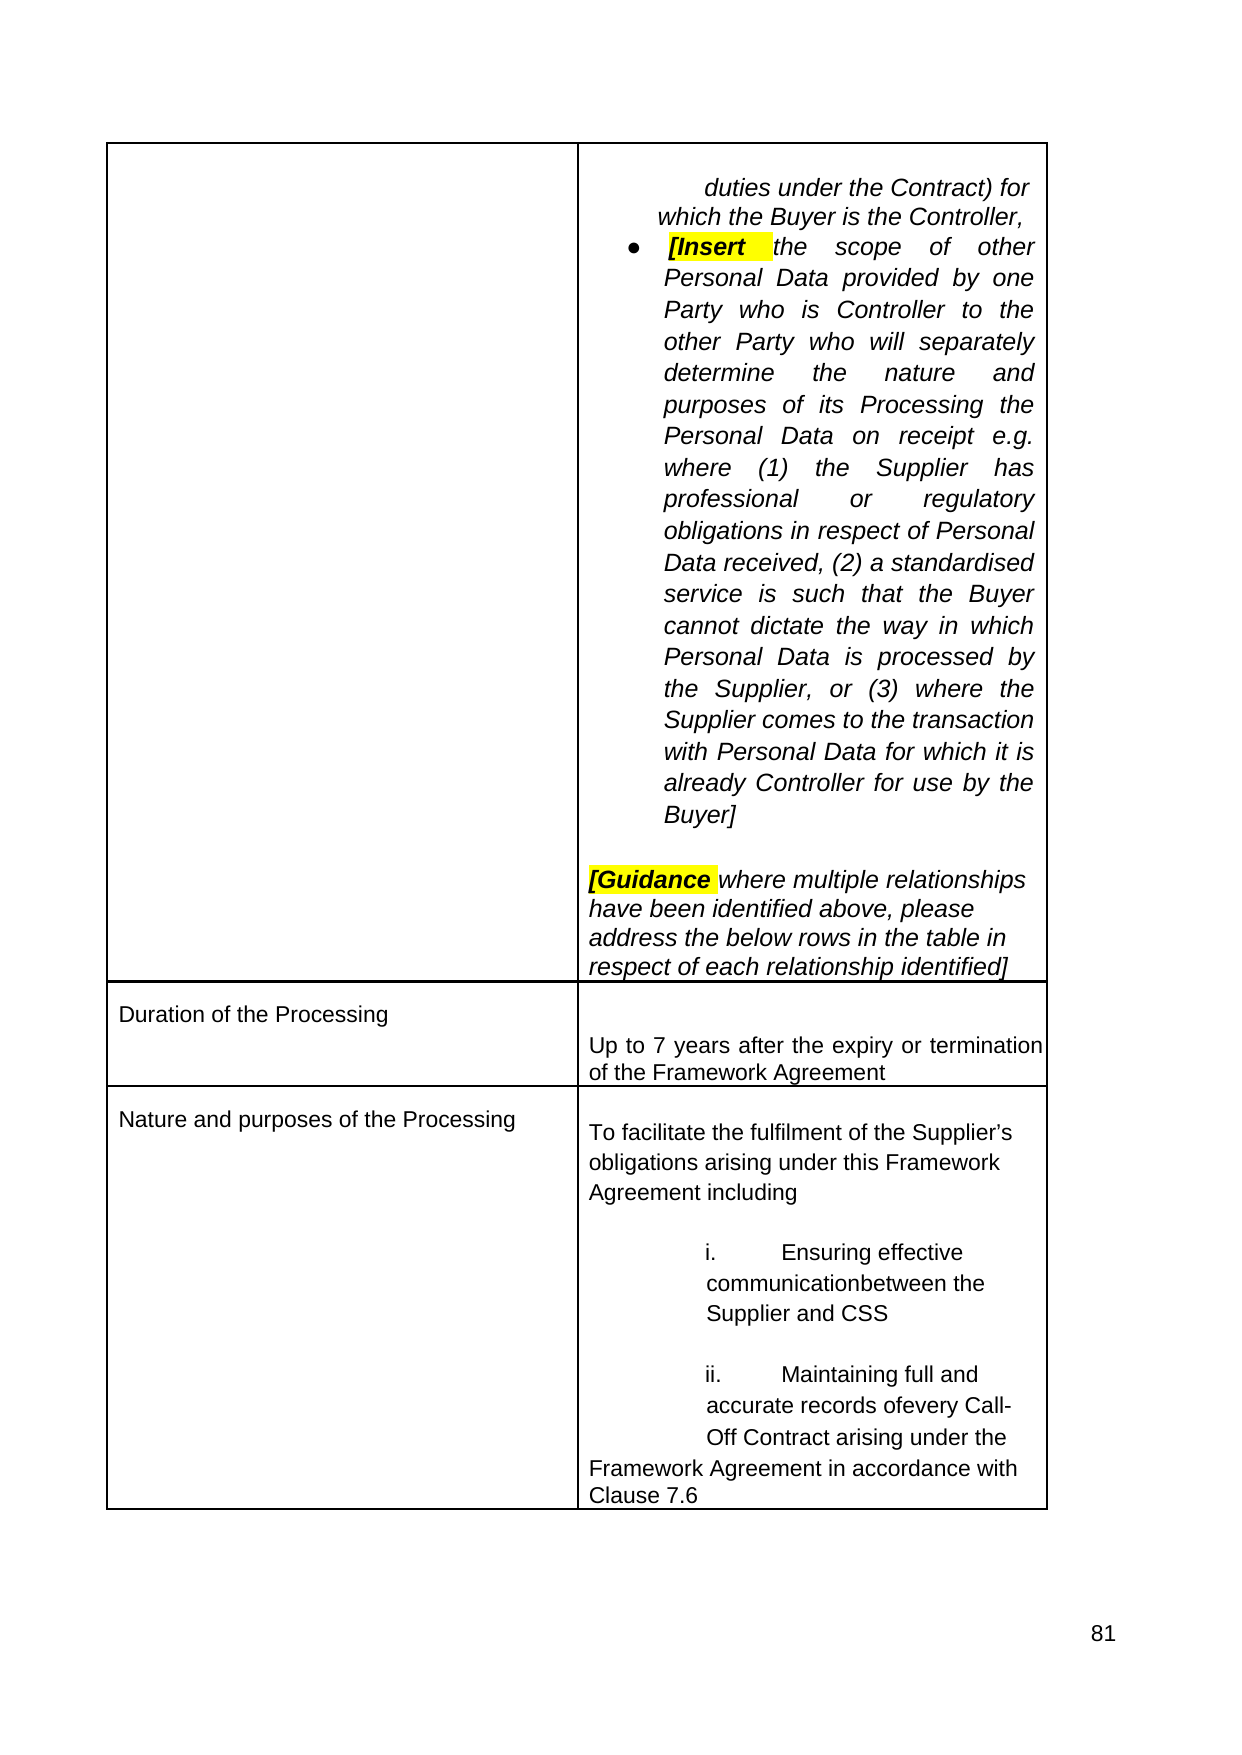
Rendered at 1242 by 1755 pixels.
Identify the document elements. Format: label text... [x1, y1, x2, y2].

table_header [108, 144, 577, 980]
table_cell Duration of the Processing [108, 983, 577, 1085]
table_cell Up to 7 years after the expiry or termination of the Framework Agreement [579, 983, 1046, 1085]
table_header duties under the Contract) for which the Buyer is the Controller, ● [Insert the scope of other Personal Data provided by one Party who is Controller to the other Party who will separately determine the nature and purposes of its Processing the Personal Data on receipt e.g. where (1) the Supplier has professional or regulatory obligations in respect of Personal Data received, (2) a standardised service is such that the Buyer cannot dictate the way in which Personal Data is processed by the Supplier, or (3) where the Supplier comes to the transaction with Personal Data for which it is already Controller for use by the Buyer] [Guidance where multiple relationships have been identified above, please address the below rows in the table in respect of each relationship identified] [579, 144, 1046, 980]
table_cell Nature and purposes of the Processing [108, 1087, 577, 1508]
table_cell To facilitate the fulfilment of the Supplier’s obligations arising under this Framework Agreement including Ensuring effective communicationbetween the Supplier and CSS Maintaining full and accurate records ofevery Call-Off Contract arising under the Framework Agreement in accordance with Clause 7.6 [579, 1087, 1046, 1508]
